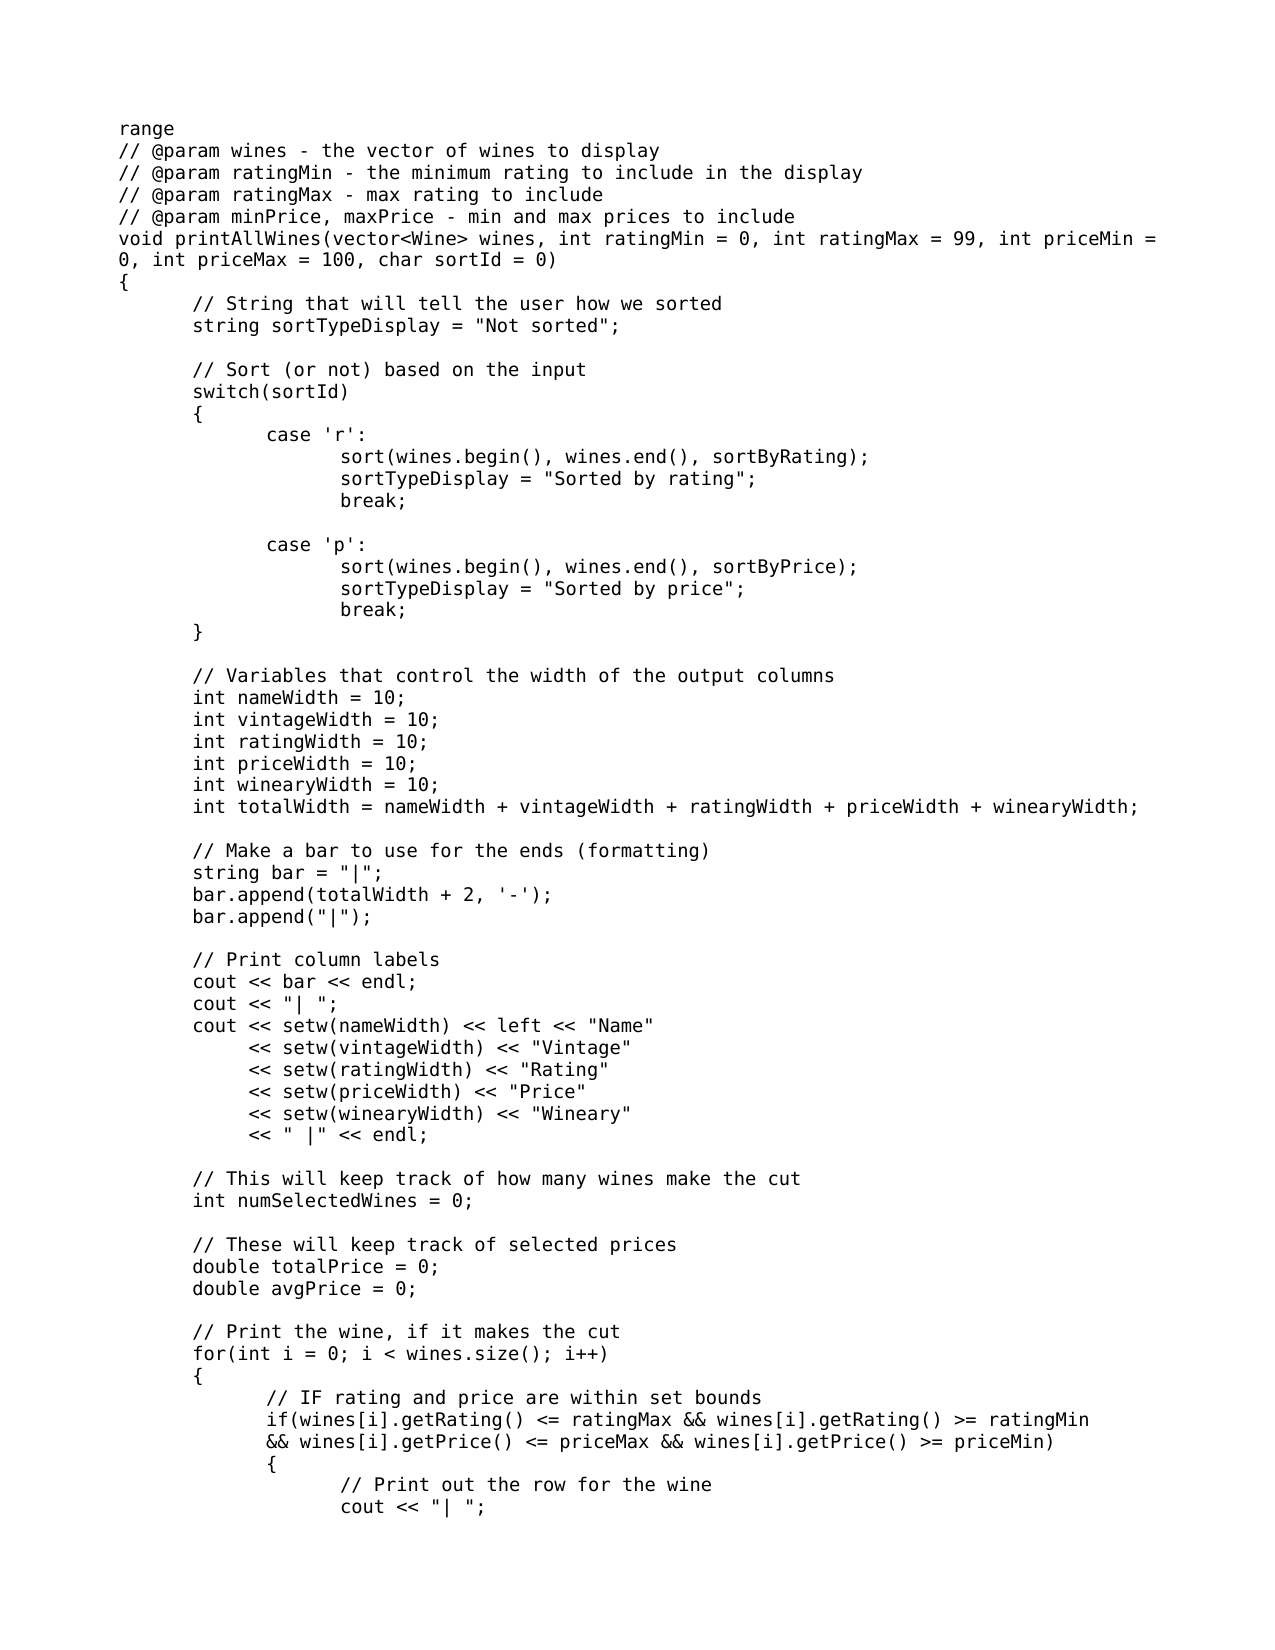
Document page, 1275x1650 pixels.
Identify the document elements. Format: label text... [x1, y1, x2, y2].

text int priceWidth = 10; [118, 752, 1157, 774]
text int ratingWidth = 10; [118, 731, 1157, 752]
text sort(wines.begin(), wines.end(), sortByRating); [118, 446, 1157, 468]
text << setw(ratingWidth) << "Rating" [118, 1059, 1157, 1081]
text // Variables that control the width of the output columns [118, 665, 1157, 687]
text // Print out the row for the wine [118, 1474, 1157, 1496]
text << setw(priceWidth) << "Price" [118, 1081, 1157, 1102]
text { [118, 1365, 1157, 1387]
text cout << "| "; [118, 1496, 1157, 1518]
text { [118, 402, 1157, 424]
text for(int i = 0; i < wines.size(); i++) [118, 1343, 1157, 1365]
text // @param minPrice, maxPrice - min and max prices to include [118, 206, 1157, 227]
text // Print the wine, if it makes the cut [118, 1321, 1157, 1343]
text sortTypeDisplay = "Sorted by price"; [118, 577, 1157, 599]
text range [118, 118, 1157, 140]
text bar.append(totalWidth + 2, '-'); [118, 884, 1157, 906]
text sort(wines.begin(), wines.end(), sortByPrice); [118, 556, 1157, 577]
text // These will keep track of selected prices [118, 1234, 1157, 1256]
text << setw(vintageWidth) << "Vintage" [118, 1037, 1157, 1059]
text // Sort (or not) based on the input [118, 359, 1157, 381]
text // String that will tell the user how we sorted [118, 293, 1157, 315]
text break; [118, 599, 1157, 621]
text int numSelectedWines = 0; [118, 1190, 1157, 1212]
text // Make a bar to use for the ends (formatting) [118, 840, 1157, 862]
text if(wines[i].getRating() <= ratingMax && wines[i].getRating() >= ratingMin [118, 1409, 1157, 1431]
text // Print column labels [118, 949, 1157, 971]
text string sortTypeDisplay = "Not sorted"; [118, 315, 1157, 337]
text } [118, 621, 1157, 643]
text bar.append("|"); [118, 906, 1157, 927]
text case 'r': [118, 424, 1157, 446]
text cout << bar << endl; [118, 971, 1157, 993]
text << setw(winearyWidth) << "Wineary" [118, 1102, 1157, 1124]
text void printAllWines(vector<Wine> wines, int ratingMin = 0, int ratingMax = 99, int priceMin = 0, int priceMax = 100, char sortId = 0) [118, 227, 1157, 271]
text double totalPrice = 0; [118, 1256, 1157, 1277]
text // IF rating and price are within set bounds [118, 1387, 1157, 1409]
text break; [118, 490, 1157, 512]
text << " |" << endl; [118, 1124, 1157, 1146]
text double avgPrice = 0; [118, 1277, 1157, 1299]
text int winearyWidth = 10; [118, 774, 1157, 796]
text string bar = "|"; [118, 862, 1157, 884]
text { [118, 1452, 1157, 1474]
text // @param wines - the vector of wines to display [118, 140, 1157, 162]
text // @param ratingMax - max rating to include [118, 184, 1157, 206]
text && wines[i].getPrice() <= priceMax && wines[i].getPrice() >= priceMin) [118, 1431, 1157, 1452]
text int vintageWidth = 10; [118, 709, 1157, 731]
text cout << setw(nameWidth) << left << "Name" [118, 1015, 1157, 1037]
text case 'p': [118, 534, 1157, 556]
text int totalWidth = nameWidth + vintageWidth + ratingWidth + priceWidth + winearyWidth; [118, 796, 1157, 818]
text sortTypeDisplay = "Sorted by rating"; [118, 468, 1157, 490]
text // This will keep track of how many wines make the cut [118, 1168, 1157, 1190]
text { [118, 271, 1157, 293]
text cout << "| "; [118, 993, 1157, 1015]
text int nameWidth = 10; [118, 687, 1157, 709]
text // @param ratingMin - the minimum rating to include in the display [118, 162, 1157, 184]
text switch(sortId) [118, 381, 1157, 402]
